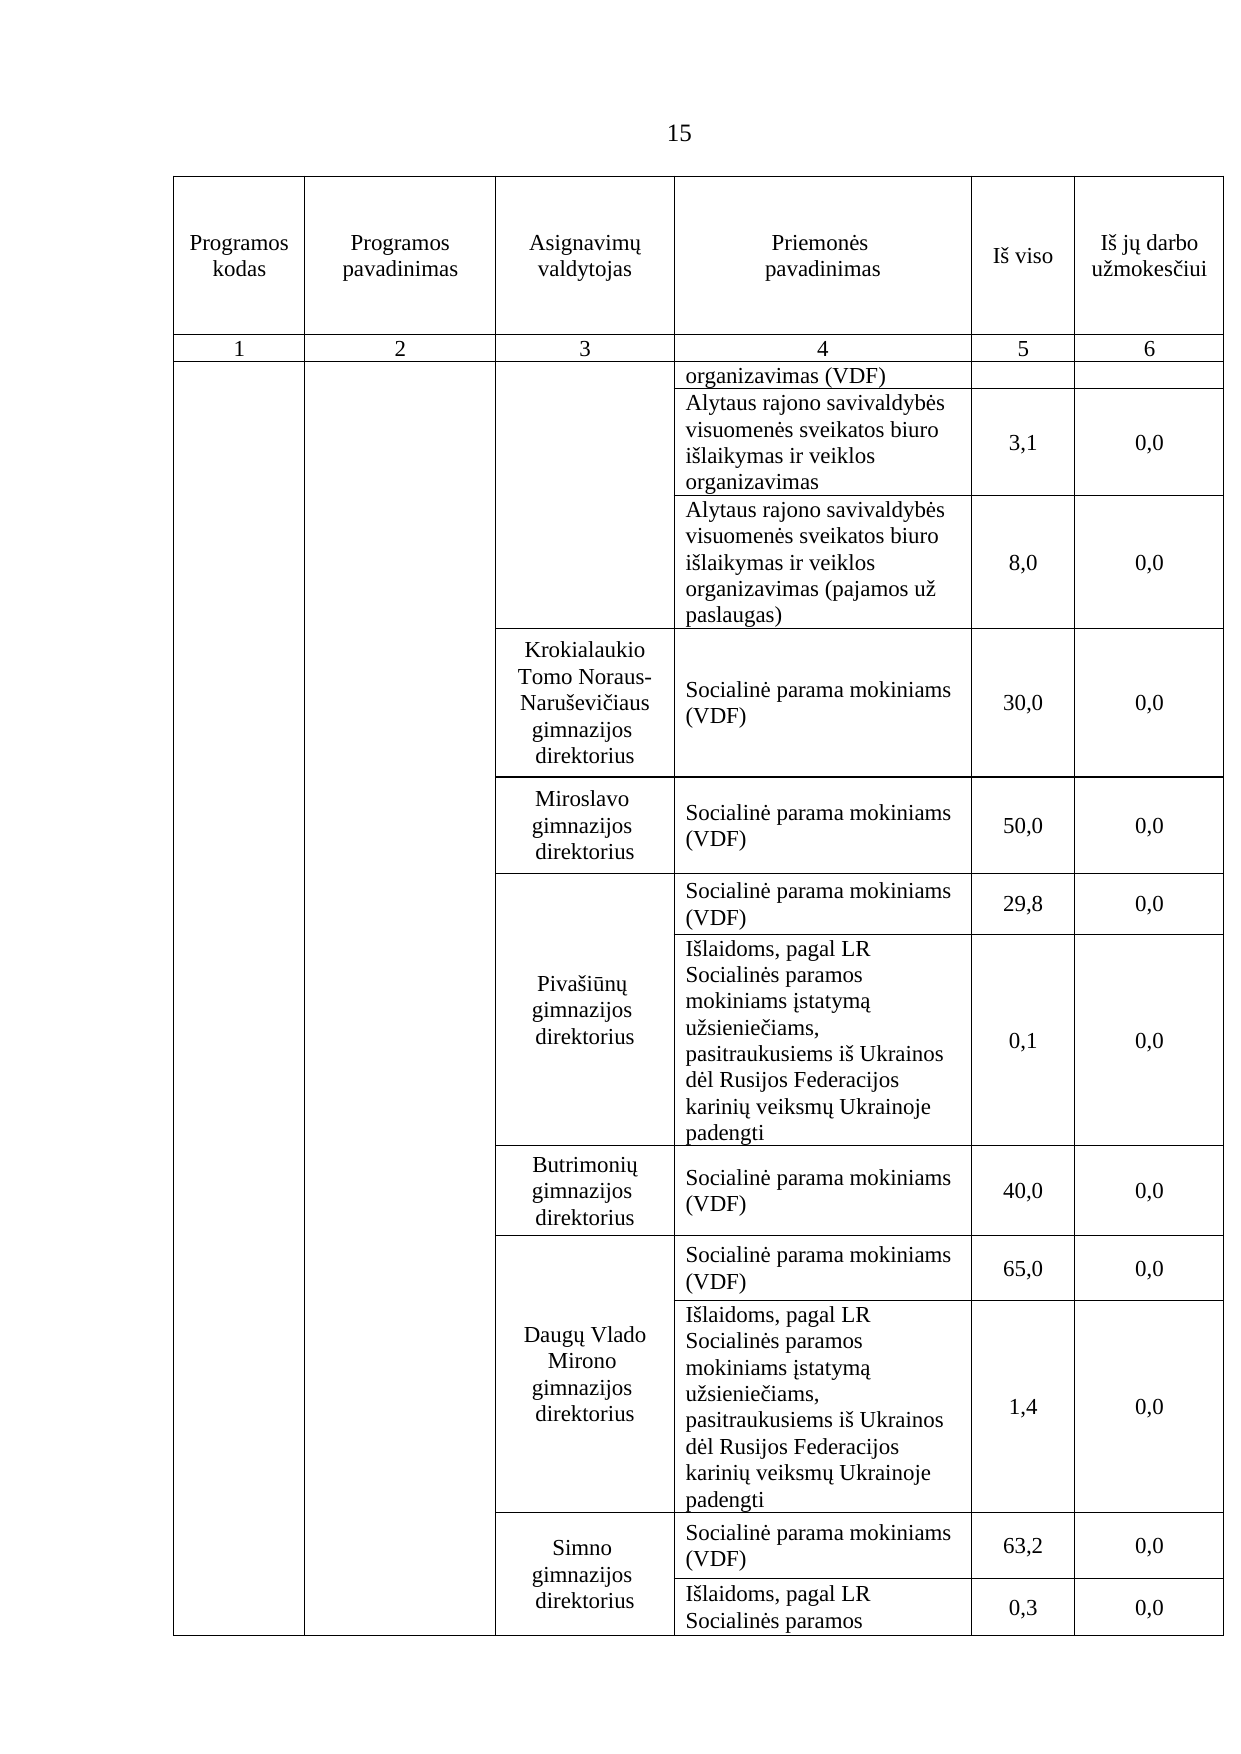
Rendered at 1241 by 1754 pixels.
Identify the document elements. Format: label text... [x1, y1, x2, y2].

table_cell 3 [496, 335, 674, 361]
table_cell 29,8 [972, 874, 1074, 933]
table_cell 0,0 [1075, 778, 1223, 873]
table_cell 0,1 [972, 935, 1074, 1145]
table_cell Alytaus rajono savivaldybės visuomenės sveikatos biuro išlaikymas ir veiklos organizavimas (pajamos už paslaugas) [675, 496, 971, 628]
table_cell Simno gimnazijos direktorius [496, 1513, 674, 1635]
table_cell Socialinė parama mokiniams (VDF) [675, 874, 971, 933]
table_cell 0,0 [1075, 1579, 1223, 1635]
table_cell Išlaidoms, pagal LR Socialinės paramos mokiniams įstatymą užsieniečiams, pasitraukusiems iš Ukrainos dėl Rusijos Federacijos karinių veiksmų Ukrainoje padengti [675, 1301, 971, 1512]
table_cell organizavimas (VDF) [675, 362, 971, 388]
table_header Asignavimų valdytojas [496, 177, 674, 333]
table_cell [496, 362, 674, 628]
table_cell Socialinė parama mokiniams (VDF) [675, 1146, 971, 1234]
table_cell 6 [1075, 335, 1223, 361]
table_cell 0,0 [1075, 389, 1223, 495]
table_cell Išlaidoms, pagal LR Socialinės paramos mokiniams įstatymą užsieniečiams, pasitraukusiems iš Ukrainos dėl Rusijos Federacijos karinių veiksmų Ukrainoje padengti [675, 935, 971, 1145]
table_cell 0,0 [1075, 1513, 1223, 1578]
table_header Iš jų darbo užmokesčiui [1075, 177, 1223, 333]
table_cell 3,1 [972, 389, 1074, 495]
table_cell [305, 362, 495, 1635]
table_cell 0,3 [972, 1579, 1074, 1635]
table_cell Daugų Vlado Mirono gimnazijos direktorius [496, 1236, 674, 1512]
table_cell 50,0 [972, 778, 1074, 873]
table_cell 0,0 [1075, 1301, 1223, 1512]
table_cell Krokialaukio Tomo Noraus-Naruševičiaus gimnazijos direktorius [496, 629, 674, 776]
table_cell 0,0 [1075, 496, 1223, 628]
table_cell Butrimonių gimnazijos direktorius [496, 1146, 674, 1234]
table_header Priemonės pavadinimas [675, 177, 971, 333]
table_cell 4 [675, 335, 971, 361]
table_cell Išlaidoms, pagal LR Socialinės paramos [675, 1579, 971, 1635]
table_cell Socialinė parama mokiniams (VDF) [675, 778, 971, 873]
table_cell 1 [174, 335, 304, 361]
table_cell 0,0 [1075, 1146, 1223, 1234]
table_cell Socialinė parama mokiniams (VDF) [675, 629, 971, 776]
table_header Iš viso [972, 177, 1074, 333]
table_cell 65,0 [972, 1236, 1074, 1300]
table_cell 63,2 [972, 1513, 1074, 1578]
table_cell Alytaus rajono savivaldybės visuomenės sveikatos biuro išlaikymas ir veiklos organizavimas [675, 389, 971, 495]
table_cell 40,0 [972, 1146, 1074, 1234]
table_cell 1,4 [972, 1301, 1074, 1512]
table_cell 0,0 [1075, 629, 1223, 776]
table_cell Socialinė parama mokiniams (VDF) [675, 1513, 971, 1578]
table_cell 2 [305, 335, 495, 361]
table_cell Socialinė parama mokiniams (VDF) [675, 1236, 971, 1300]
table_cell [972, 362, 1074, 388]
table_cell 30,0 [972, 629, 1074, 776]
table_cell 5 [972, 335, 1074, 361]
table_header Programos pavadinimas [305, 177, 495, 333]
table_cell 8,0 [972, 496, 1074, 628]
table_cell 0,0 [1075, 935, 1223, 1145]
table_cell [174, 362, 304, 1635]
table_header Programos kodas [174, 177, 304, 333]
table_cell Pivašiūnų gimnazijos direktorius [496, 874, 674, 1145]
table_cell 0,0 [1075, 1236, 1223, 1300]
table_cell 0,0 [1075, 874, 1223, 933]
table_cell [1075, 362, 1223, 388]
table_cell Miroslavo gimnazijos direktorius [496, 778, 674, 873]
